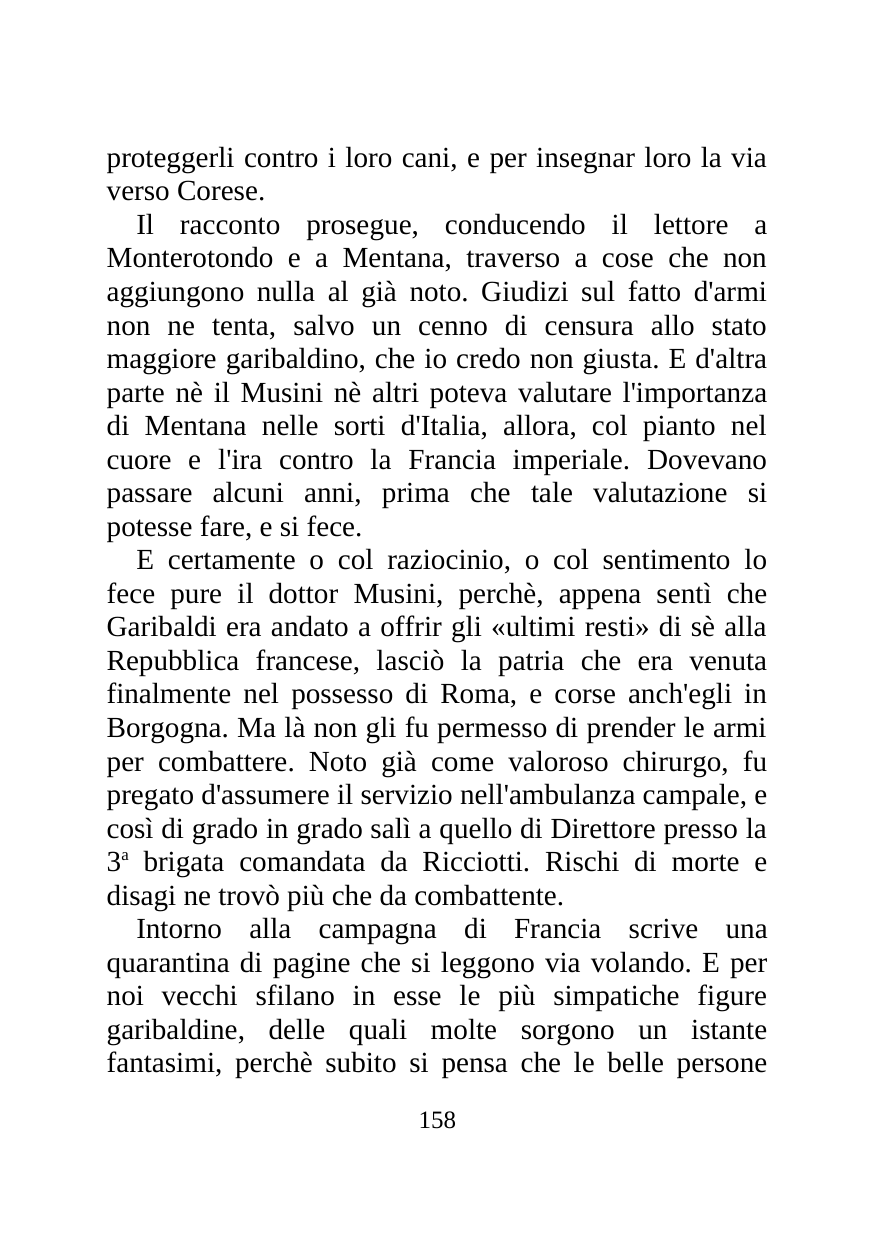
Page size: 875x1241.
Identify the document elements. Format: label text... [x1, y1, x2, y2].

text Intorno alla campagna di Francia scrive una quarantina di pagine che si leggono via volando. E per noi vecchi sfilano in esse le più simpatiche figure garibaldine, delle quali molte sorgono un istante fantasimi, perchè subito si pensa che le belle persone [106, 911, 768, 1079]
text proteggerli contro i loro cani, e per insegnar loro la via verso Corese. [106, 140, 768, 207]
text E certamente o col raziocinio, o col sentimento lo fece pure il dottor Musini, perchè, appena sentì che Garibaldi era andato a offrir gli «ultimi resti» di sè alla Repubblica francese, lasciò la patria che era venuta finalmente nel possesso di Roma, e corse anch'egli in Borgogna. Ma là non gli fu permesso di prender le armi per combattere. Noto già come valoroso chirurgo, fu pregato d'assumere il servizio nell'ambulanza campale, e così di grado in grado salì a quello di Direttore presso la 3a brigata comandata da Ricciotti. Rischi di morte e disagi ne trovò più che da combattente. [106, 542, 768, 911]
text Il racconto prosegue, conducendo il lettore a Monterotondo e a Mentana, traverso a cose che non aggiungono nulla al già noto. Giudizi sul fatto d'armi non ne tenta, salvo un cenno di censura allo stato maggiore garibaldino, che io credo non giusta. E d'altra parte nè il Musini nè altri poteva valutare l'importanza di Mentana nelle sorti d'Italia, allora, col pianto nel cuore e l'ira contro la Francia imperiale. Dovevano passare alcuni anni, prima che tale valutazione si potesse fare, e si fece. [106, 207, 768, 542]
